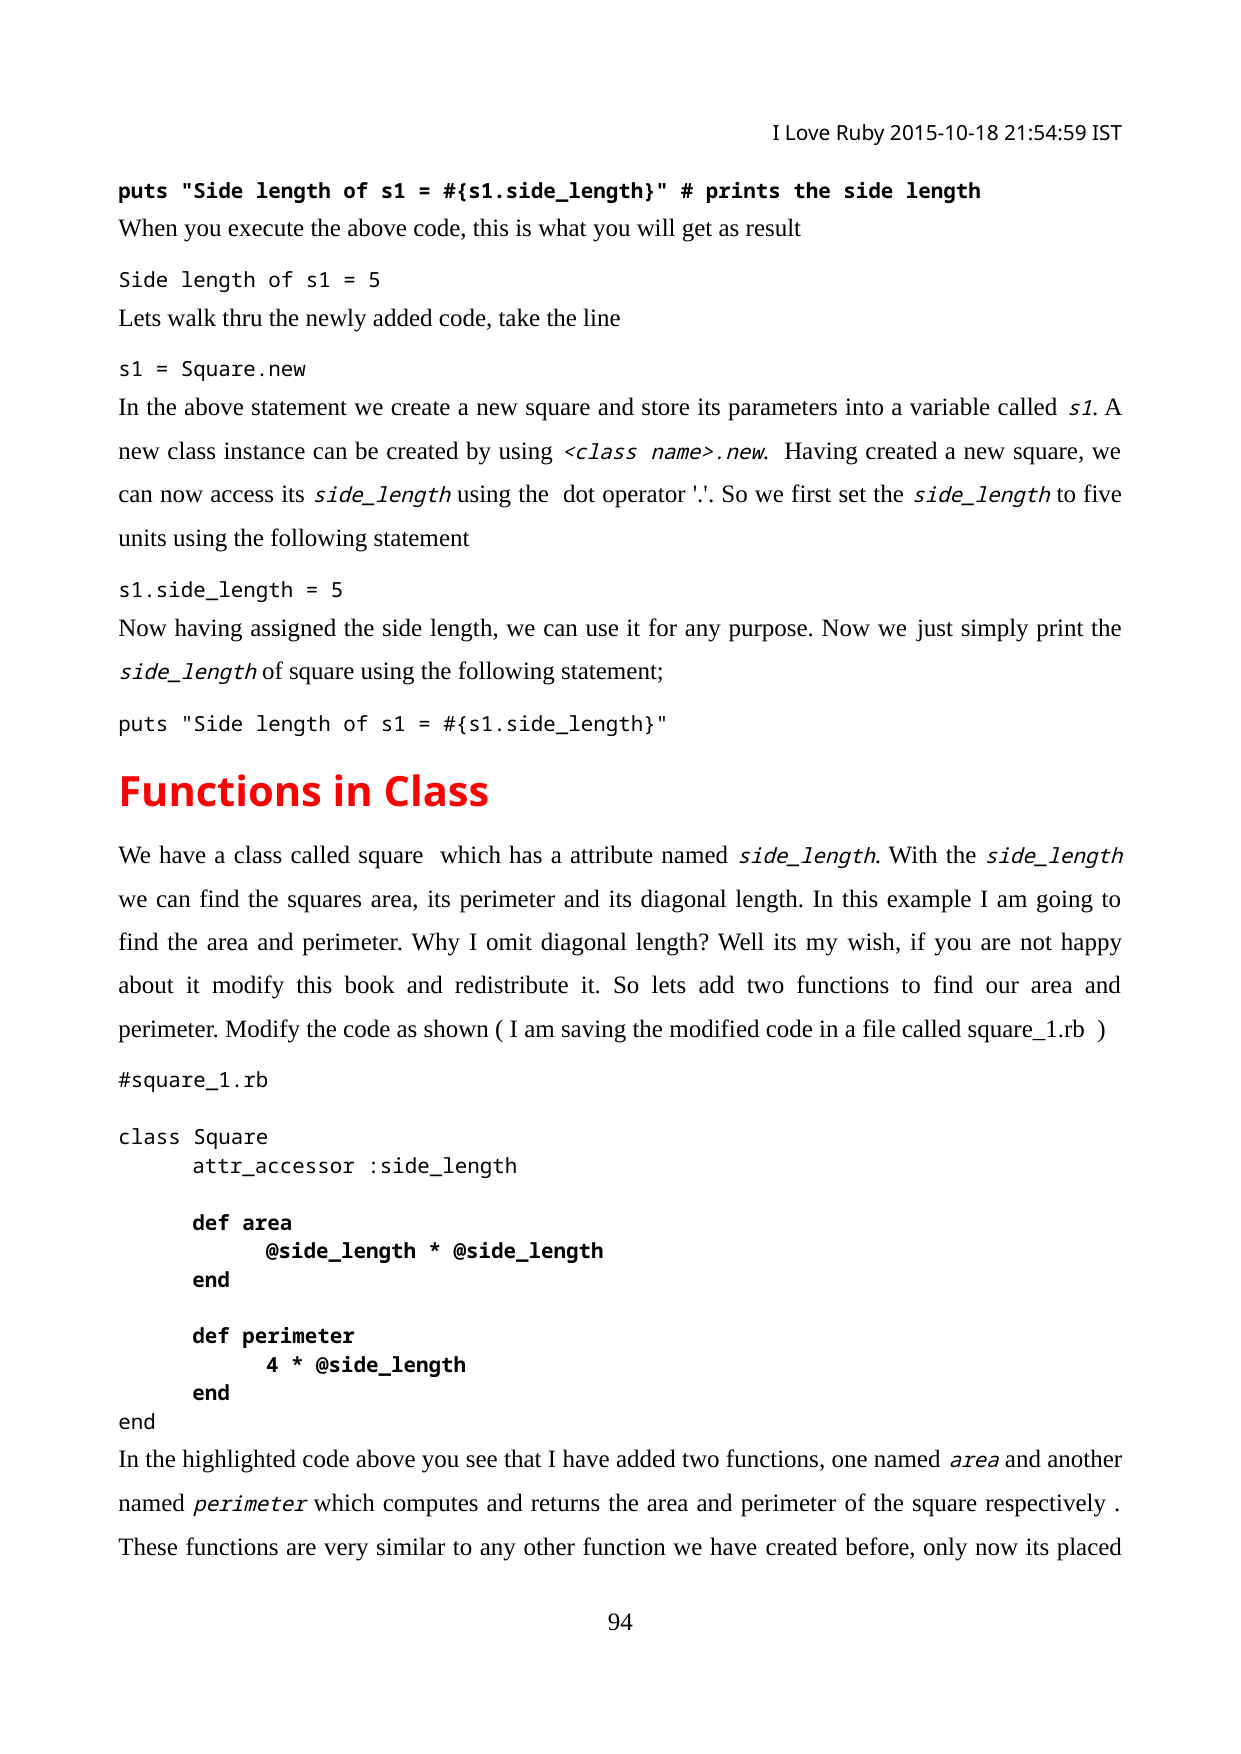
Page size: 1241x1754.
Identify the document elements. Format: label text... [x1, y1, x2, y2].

text In the highlighted code above you see that I have added two functions, one named area and another named perimeter which computes and returns the area and perimeter of the square respectively . These functions are very similar to any other function we have created before, only now its placed [118, 1444, 1122, 1561]
text Now having assigned the side length, we can use it for any purpose. Now we just simply print the side_length of square using the following statement; [118, 613, 1122, 685]
text s1.side_length = 5 [118, 575, 1122, 604]
text Lets walk thru the newly added code, take the line [118, 303, 1122, 331]
text @side_length * @side_length [118, 1236, 1122, 1265]
subtitle Functions in Class [118, 762, 1122, 819]
text def area [118, 1208, 1122, 1236]
text end [118, 1378, 1122, 1407]
text s1 = Square.new [118, 354, 1122, 383]
text When you execute the above code, this is what you will get as result [118, 213, 1122, 242]
text end [118, 1407, 1122, 1435]
text end [118, 1265, 1122, 1293]
text #square_1.rb [118, 1066, 1122, 1094]
text Side length of s1 = 5 [118, 265, 1122, 294]
text puts "Side length of s1 = #{s1.side_length}" # prints the side length [118, 176, 1122, 204]
text def perimeter [118, 1322, 1122, 1350]
text 4 * @side_length [118, 1350, 1122, 1378]
text puts "Side length of s1 = #{s1.side_length}" [118, 709, 1122, 737]
text class Square [118, 1122, 1122, 1151]
text attr_accessor :side_length [118, 1151, 1122, 1179]
text In the above statement we create a new square and store its parameters into a variable called s1. A new class instance can be created by using <class name>.new. Having created a new square, we can now access its side_length using the dot operator '.'. So we first set the side_length to five units using the following statement [118, 392, 1122, 552]
text We have a class called square which has a attribute named side_length. With the side_length we can find the squares area, its perimeter and its diagonal length. In this example I am going to find the area and perimeter. Why I omit diagonal length? Well its my wish, if you are not happy about it modify this book and redistribute it. So lets add two functions to find our area and perimeter. Modify the code as shown ( I am saving the modified code in a file called square_1.rb ) [118, 840, 1122, 1042]
